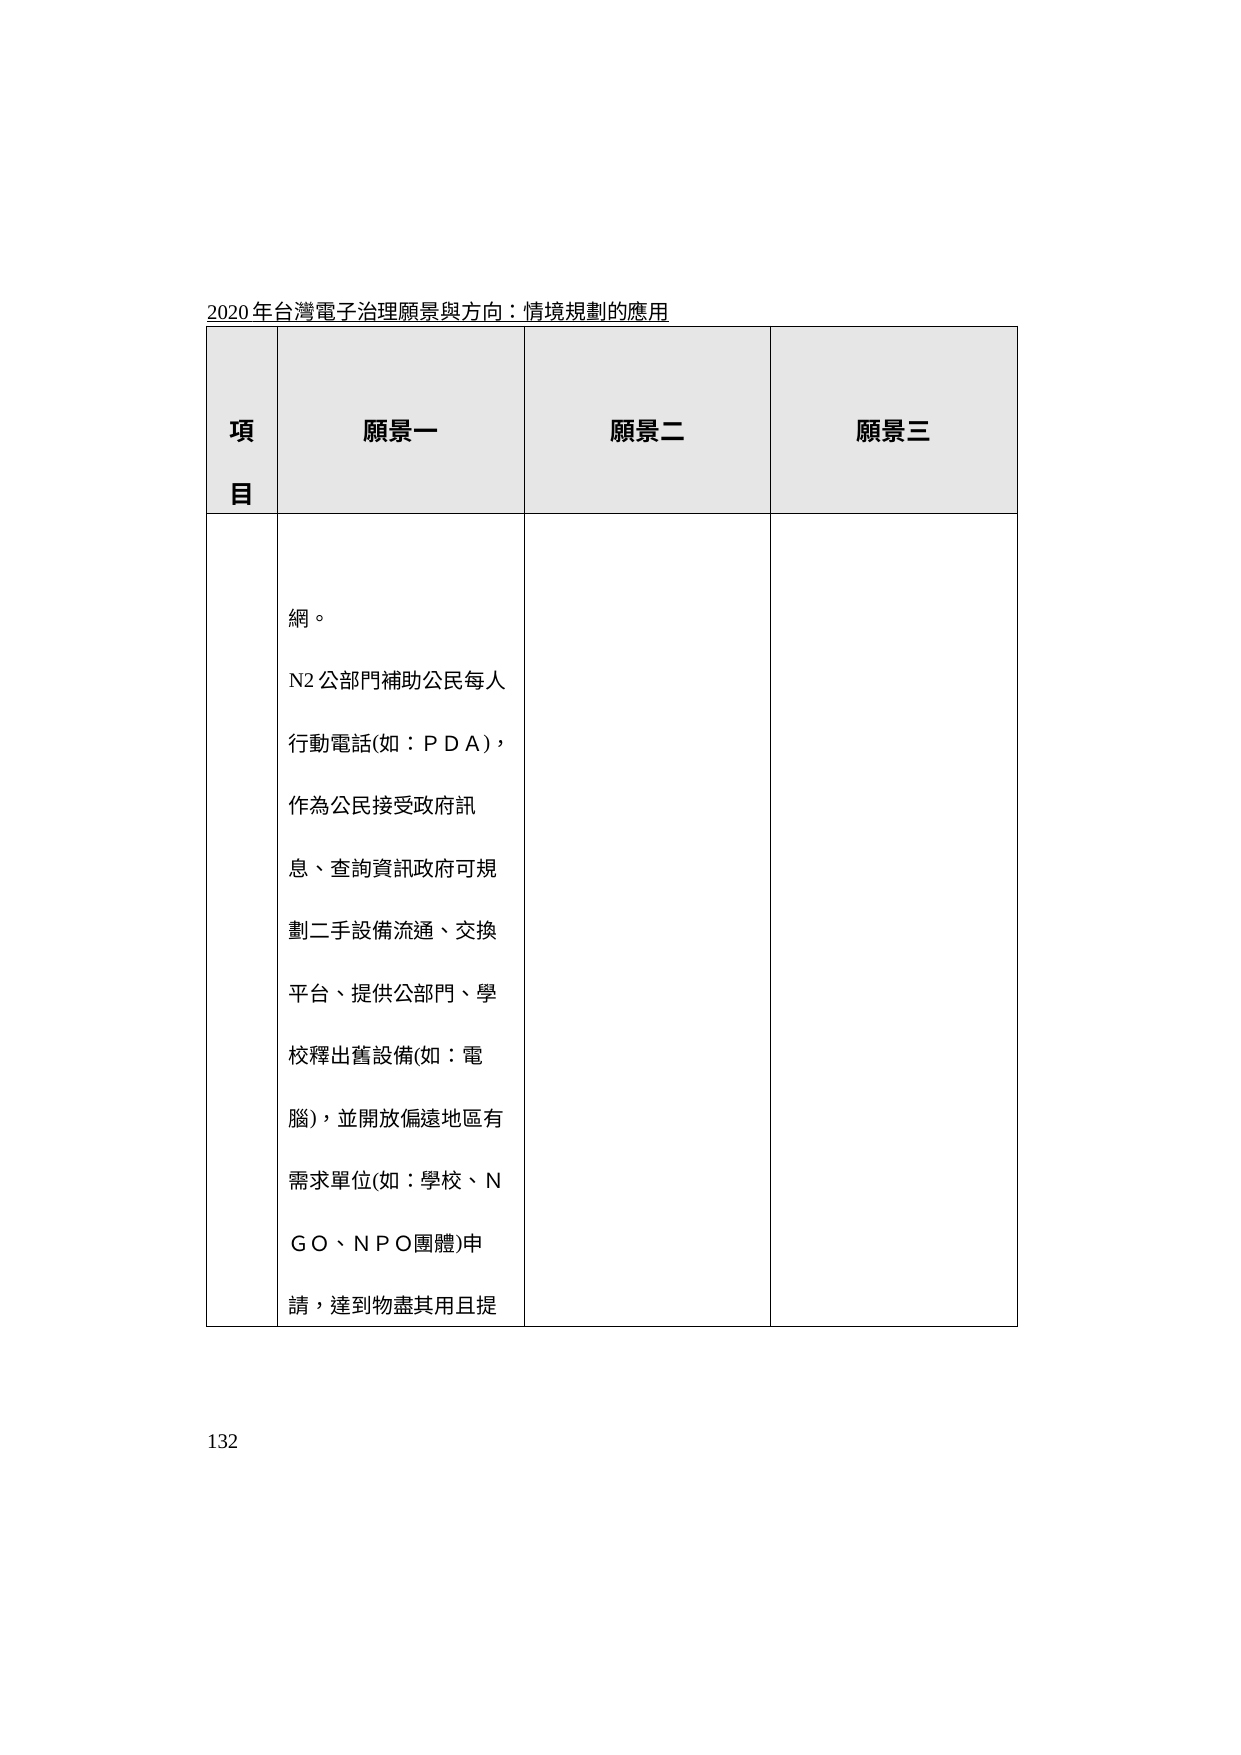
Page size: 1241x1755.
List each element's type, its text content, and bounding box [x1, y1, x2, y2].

table_header 項目 [207, 327, 277, 513]
table_header 願景二 [525, 327, 770, 513]
table_cell [207, 514, 277, 1326]
table_header 願景一 [278, 327, 524, 513]
table_cell 網。 N2公部門補助公民每人行動電話(如：ＰＤＡ)，作為公民接受政府訊息、查詢資訊政府可規劃二手設備流通、交換平台、提供公部門、學校釋出舊設備(如：電腦)，並開放偏遠地區有需求單位(如：學校、ＮＧＯ、ＮＰＯ團體)申請，達到物盡其用且提 [278, 514, 524, 1326]
table_header 願景三 [771, 327, 1017, 513]
table_cell [525, 514, 770, 1326]
table_cell [771, 514, 1017, 1326]
